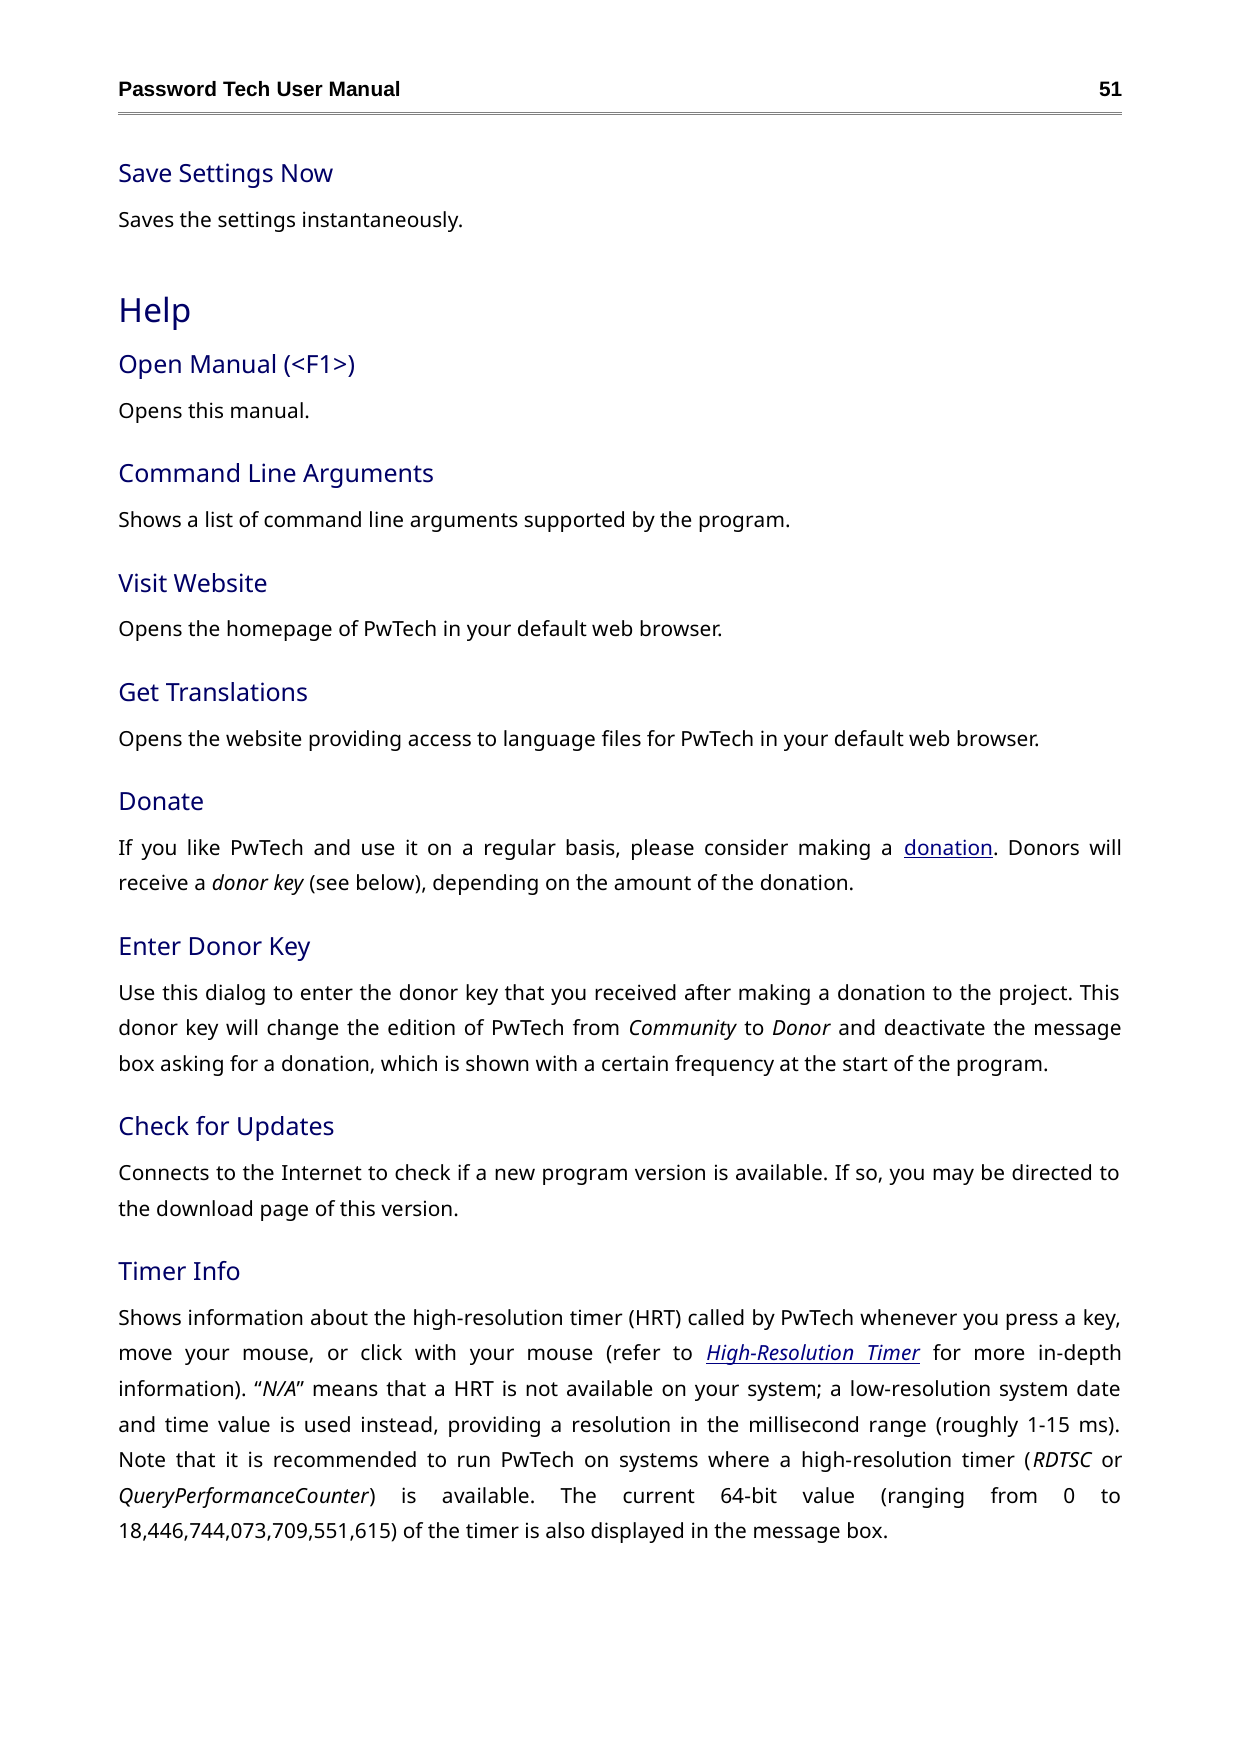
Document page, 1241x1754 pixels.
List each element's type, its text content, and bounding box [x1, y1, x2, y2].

subtitle Save Settings Now [118, 156, 1122, 190]
text If you like PwTech and use it on a regular basis, please consider making a donation. Donors will receive a donor key (see below), depending on the amount of the donation. [118, 833, 1122, 897]
subtitle Command Line Arguments [118, 456, 1122, 490]
text Saves the settings instantaneously. [118, 205, 1122, 233]
subtitle Check for Updates [118, 1109, 1122, 1143]
text Opens the homepage of PwTech in your default web browser. [118, 614, 1122, 643]
subtitle Donate [118, 784, 1122, 818]
subtitle Open Manual (<F1>) [118, 347, 1122, 381]
text Opens the website providing access to language files for PwTech in your default web browser. [118, 723, 1122, 752]
text Shows information about the high-resolution timer (HRT) called by PwTech whenever you press a key, move your mouse, or click with your mouse (refer to High-Resolution Timer for more in-depth information). “N/A” means that a HRT is not available on your system; a low-resolution system date and time value is used instead, providing a resolution in the millisecond range (roughly 1-15 ms). Note that it is recommended to run PwTech on systems where a high-resolution timer (RDTSC or QueryPerformanceCounter) is available. The current 64-bit value (ranging from 0 to 18,446,744,073,709,551,615) of the timer is also displayed in the message box. [118, 1303, 1122, 1545]
text Use this dialog to enter the donor key that you received after making a donation to the project. This donor key will change the edition of PwTech from Community to Donor and deactivate the message box asking for a donation, which is shown with a certain frequency at the start of the program. [118, 977, 1122, 1077]
subtitle Help [118, 286, 1122, 332]
text Shows a list of command line arguments supported by the program. [118, 505, 1122, 534]
subtitle Get Translations [118, 675, 1122, 709]
subtitle Timer Info [118, 1254, 1122, 1288]
subtitle Enter Donor Key [118, 929, 1122, 963]
text Opens this manual. [118, 396, 1122, 424]
text Connects to the Internet to check if a new program version is available. If so, you may be directed to the download page of this version. [118, 1158, 1122, 1222]
subtitle Visit Website [118, 566, 1122, 599]
